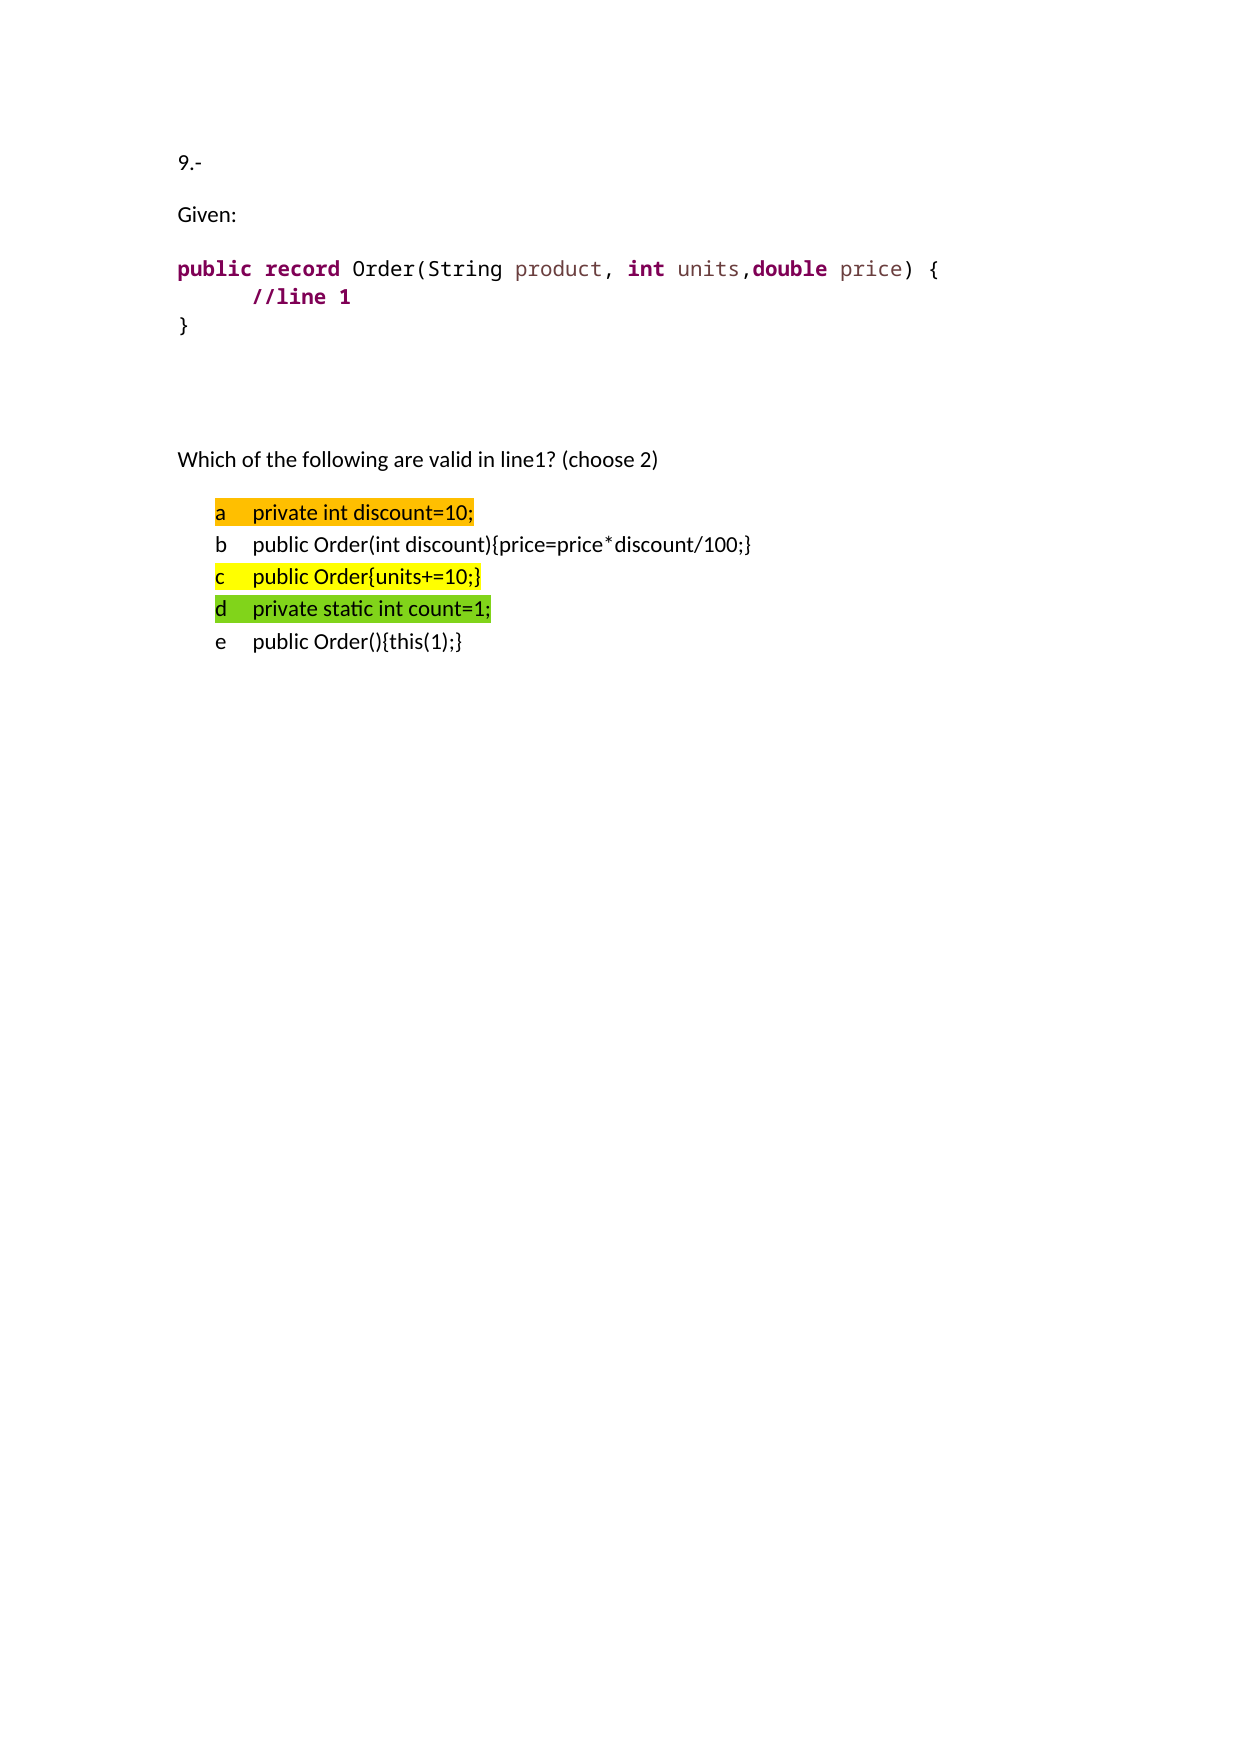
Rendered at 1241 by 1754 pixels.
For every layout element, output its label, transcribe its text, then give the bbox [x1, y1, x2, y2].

text 9.- [177, 148, 1063, 176]
list public Order(){this(1);} [215, 627, 1063, 655]
list public Order{units+=10;} [215, 562, 1063, 590]
list public Order(int discount){price=price*discount/100;} [215, 530, 1063, 558]
text Which of the following are valid in line1? (choose 2) [177, 445, 1063, 473]
text Given: [177, 201, 1063, 229]
text } [177, 311, 1063, 339]
text public record Order(String product, int units,double price) { [177, 254, 1063, 282]
list private static int count=1; [215, 594, 1063, 623]
list private int discount=10; [215, 498, 1063, 526]
text //line 1 [251, 282, 1063, 311]
